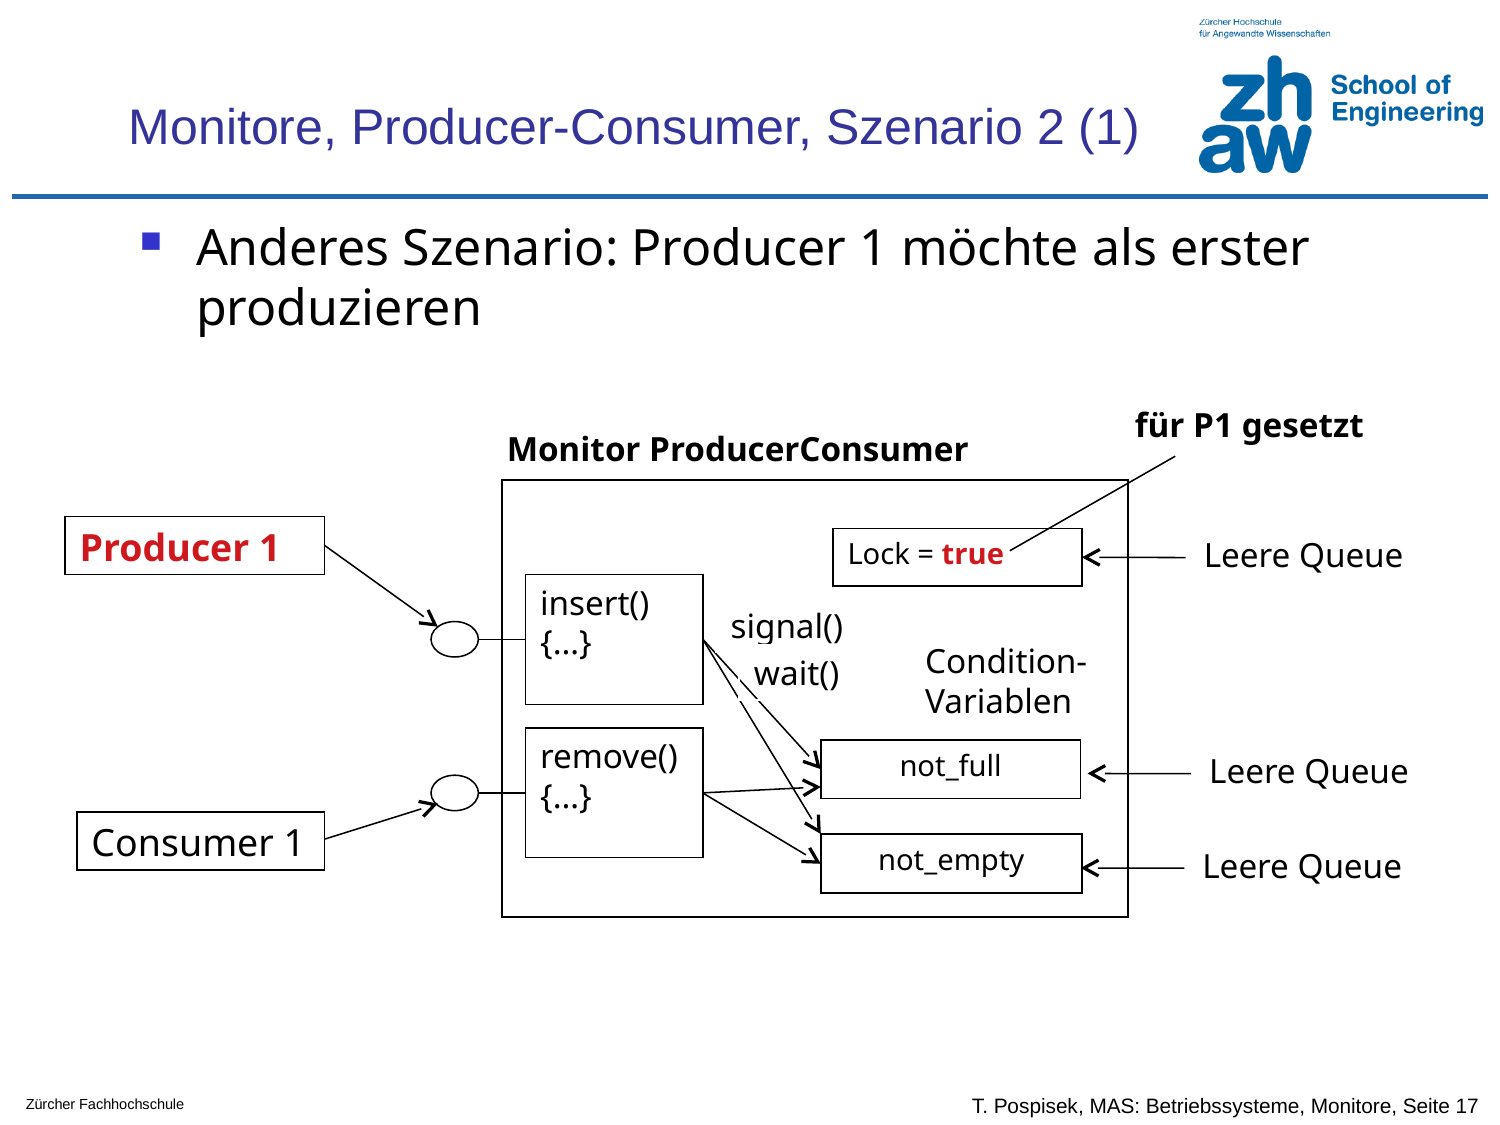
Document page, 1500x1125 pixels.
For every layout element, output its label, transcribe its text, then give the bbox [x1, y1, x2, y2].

title Monitore, Producer-Consumer, Szenario 2 (1) [99, 50, 1379, 163]
text_box wait() [739, 645, 855, 700]
text_box Monitor ProducerConsumer [492, 420, 984, 476]
text_box Leere Queue [1194, 743, 1425, 798]
text_box [430, 775, 479, 811]
text_box Condition- Variablen [910, 633, 1103, 728]
text_box Producer 1 [64, 516, 325, 575]
text_box Leere Queue [1188, 527, 1419, 582]
text_box signal() [715, 597, 859, 653]
text_box insert() {…} [525, 574, 703, 705]
text_box not_full [820, 739, 1081, 799]
text_box remove() {…} [525, 727, 703, 858]
text_box Consumer 1 [76, 812, 325, 870]
text_box not_empty [820, 834, 1082, 894]
text_box Leere Queue [1187, 837, 1418, 893]
text_box für P1 gesetzt [1120, 397, 1380, 452]
text_box Anderes Szenario: Producer 1 möchte als erster produzieren [124, 207, 1400, 343]
text_box [430, 621, 479, 657]
text_box [718, 653, 739, 676]
text_box Lock = true [832, 528, 1082, 587]
text_box [501, 479, 1128, 917]
picture [1199, 19, 1483, 173]
text_box [713, 653, 739, 695]
text_box [501, 640, 790, 792]
